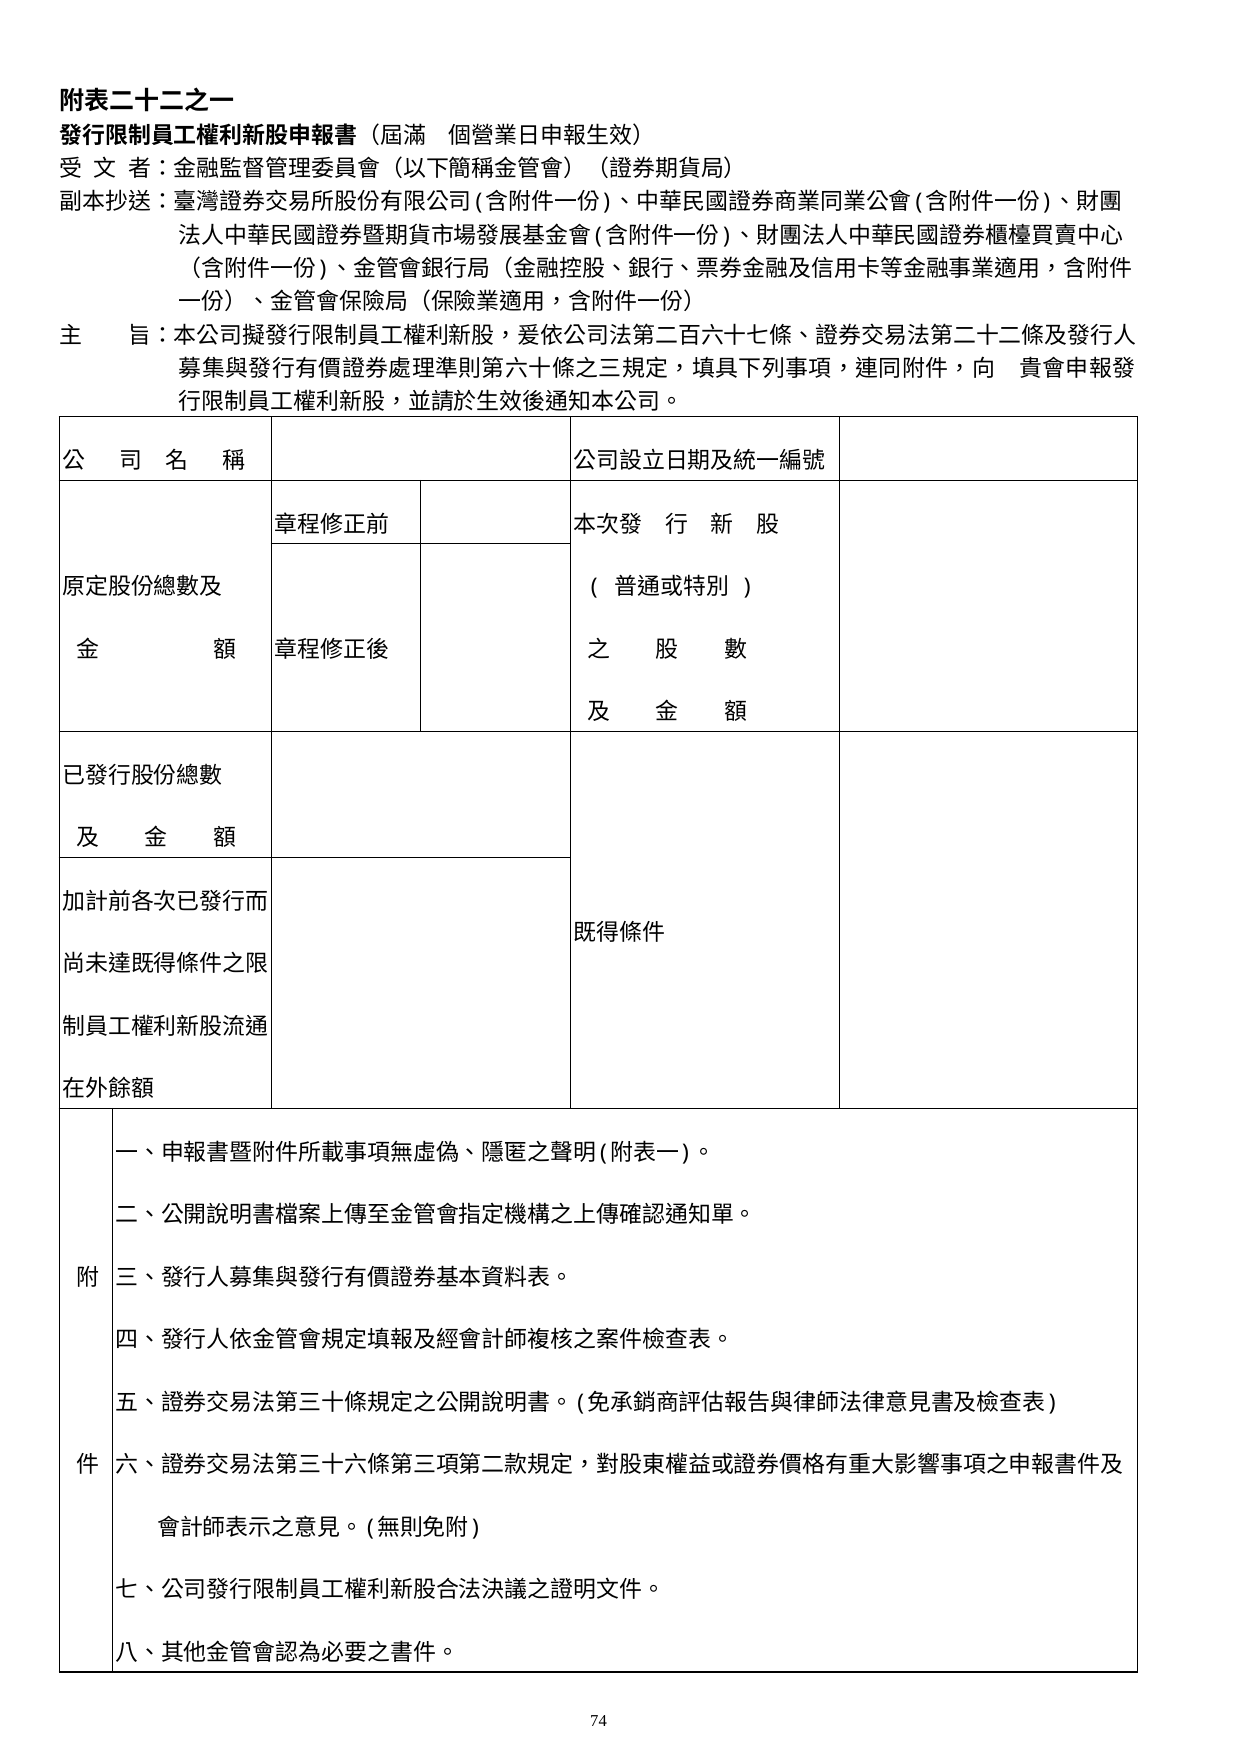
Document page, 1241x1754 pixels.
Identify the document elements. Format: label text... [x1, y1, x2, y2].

table_cell [421, 544, 570, 731]
table_header [840, 417, 1137, 480]
text 附表二十二之一 [59, 81, 1137, 117]
table_cell 本次發 行 新 股 ( 普通或特別 ) 之 股 數 及 金 額 [571, 481, 839, 731]
table_cell 章程修正前 [272, 481, 420, 543]
table_header [272, 417, 570, 480]
table_cell [272, 732, 570, 857]
table_header 公 司 名 稱 [60, 417, 271, 480]
table_cell [840, 732, 1137, 1108]
table_cell 一、申報書暨附件所載事項無虛偽、隱匿之聲明(附表一)。 二、公開說明書檔案上傳至金管會指定機構之上傳確認通知單。 三、發行人募集與發行有價證券基本資料表。 四、發行人依金管會規定填報及經會計師複核之案件檢查表。 五、證券交易法第三十條規定之公開說明書。(免承銷商評估報告與律師法律意見書及檢查表) 六、證券交易法第三十六條第三項第二款規定，對股東權益或證券價格有重大影響事項之申報書件及會計師表示之意見。(無則免附) 七、公司發行限制員工權利新股合法決議之證明文件。 八、其他金管會認為必要之書件。 [113, 1109, 1137, 1671]
table_header 公司設立日期及統一編號 [571, 417, 839, 480]
table_cell [421, 481, 570, 543]
table_cell 已發行股份總數 及 金 額 [60, 732, 271, 857]
text 主 旨：本公司擬發行限制員工權利新股，爰依公司法第二百六十七條、證券交易法第二十二條及發行人募集與發行有價證券處理準則第六十條之三規定，填具下列事項，連同附件，向 貴會申報發行限制員工權利新股，並請於生效後通知本公司。 [59, 316, 1137, 416]
table_cell [272, 858, 570, 1108]
table_cell 既得條件 [571, 732, 839, 1108]
text 受 文 者：金融監督管理委員會（以下簡稱金管會）（證券期貨局） [59, 150, 1137, 183]
text 副本抄送：臺灣證券交易所股份有限公司(含附件一份)、中華民國證券商業同業公會(含附件一份)、財團法人中華民國證券暨期貨市場發展基金會(含附件一份)、財團法人中華民國證券櫃檯買賣中心（含附件一份)、金管會銀行局（金融控股、銀行、票券金融及信用卡等金融事業適用，含附件一份）、金管會保險局（保險業適用，含附件一份） [59, 183, 1137, 316]
text 發行限制員工權利新股申報書（屆滿 個營業日申報生效） [59, 117, 1137, 150]
table_cell [840, 481, 1137, 731]
table_cell 加計前各次已發行而尚未達既得條件之限制員工權利新股流通在外餘額 [60, 858, 271, 1108]
table_cell 原定股份總數及 金 額 [60, 481, 271, 731]
table_cell 章程修正後 [272, 544, 420, 731]
table_cell 附 件 [60, 1109, 112, 1671]
